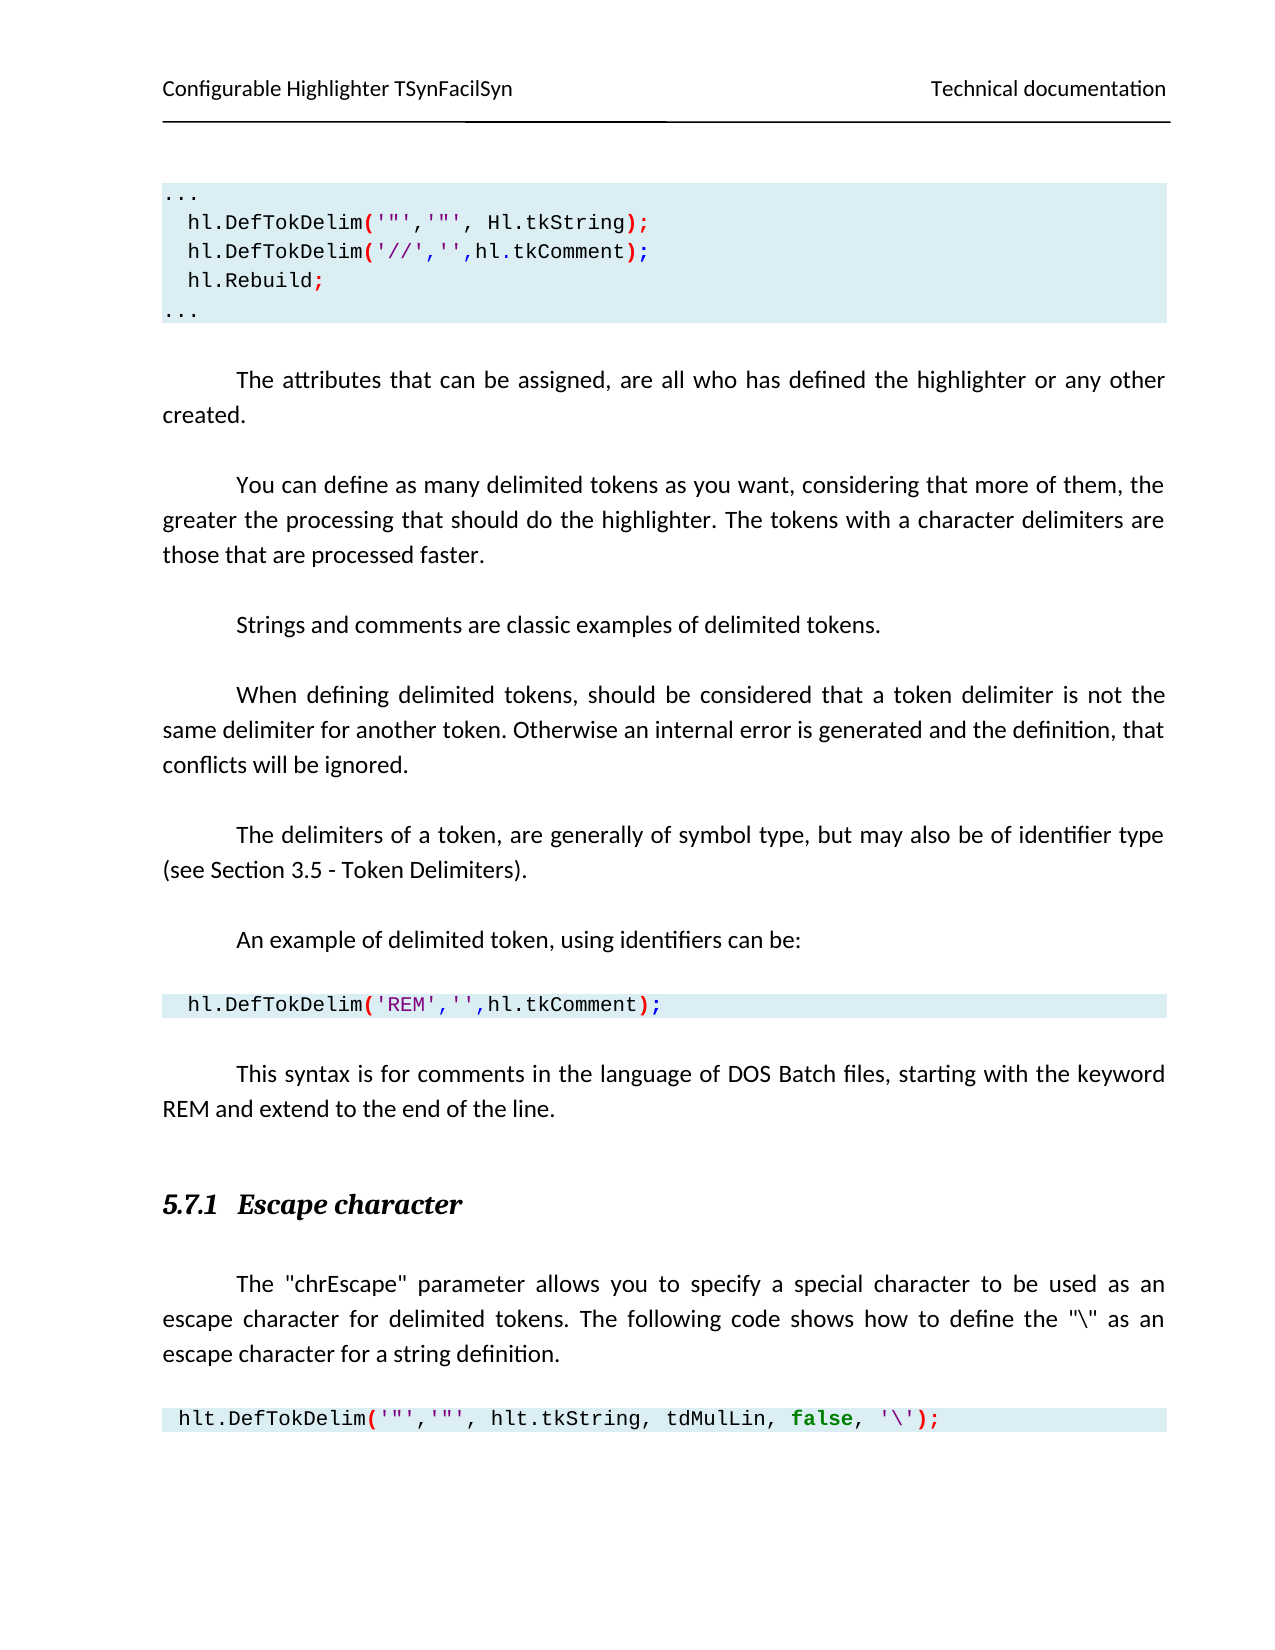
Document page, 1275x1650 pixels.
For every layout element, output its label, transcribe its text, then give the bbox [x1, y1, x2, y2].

text ... [162, 300, 1167, 323]
text hl.DefTokDelim('"','"', Hl.tkString); [162, 212, 1167, 236]
subtitle Escape character [162, 1188, 1167, 1222]
text The delimiters of a token, are generally of symbol type, but may also be of identifier type (see Section 3.5 - Token Delimiters). [162, 819, 1167, 884]
text ... [162, 183, 1167, 206]
text hl.DefTokDelim('//','',hl.tkComment); [162, 241, 1167, 265]
text hl.DefTokDelim('REM','',hl.tkComment); [162, 994, 1167, 1018]
text An example of delimited token, using identifiers can be: [162, 924, 1167, 954]
text The attributes that can be assigned, are all who has defined the highlighter or any other created. [162, 364, 1167, 429]
text hlt.DefTokDelim('"','"', hlt.tkString, tdMulLin, false, '\'); [162, 1408, 1167, 1432]
text The "chrEscape" parameter allows you to specify a special character to be used as an escape character for delimited tokens. The following code shows how to define the "\" as an escape character for a string definition. [162, 1233, 1167, 1368]
text When defining delimited tokens, should be considered that a token delimiter is not the same delimiter for another token. Otherwise an internal error is generated and the definition, that conflicts will be ignored. [162, 679, 1167, 779]
text You can define as many delimited tokens as you want, considering that more of them, the greater the processing that should do the highlighter. The tokens with a character delimiters are those that are processed faster. [162, 469, 1167, 569]
text Strings and comments are classic examples of delimited tokens. [162, 609, 1167, 639]
text This syntax is for comments in the language of DOS Batch files, starting with the keyword REM and extend to the end of the line. [162, 1058, 1167, 1124]
text hl.Rebuild; [162, 270, 1167, 294]
